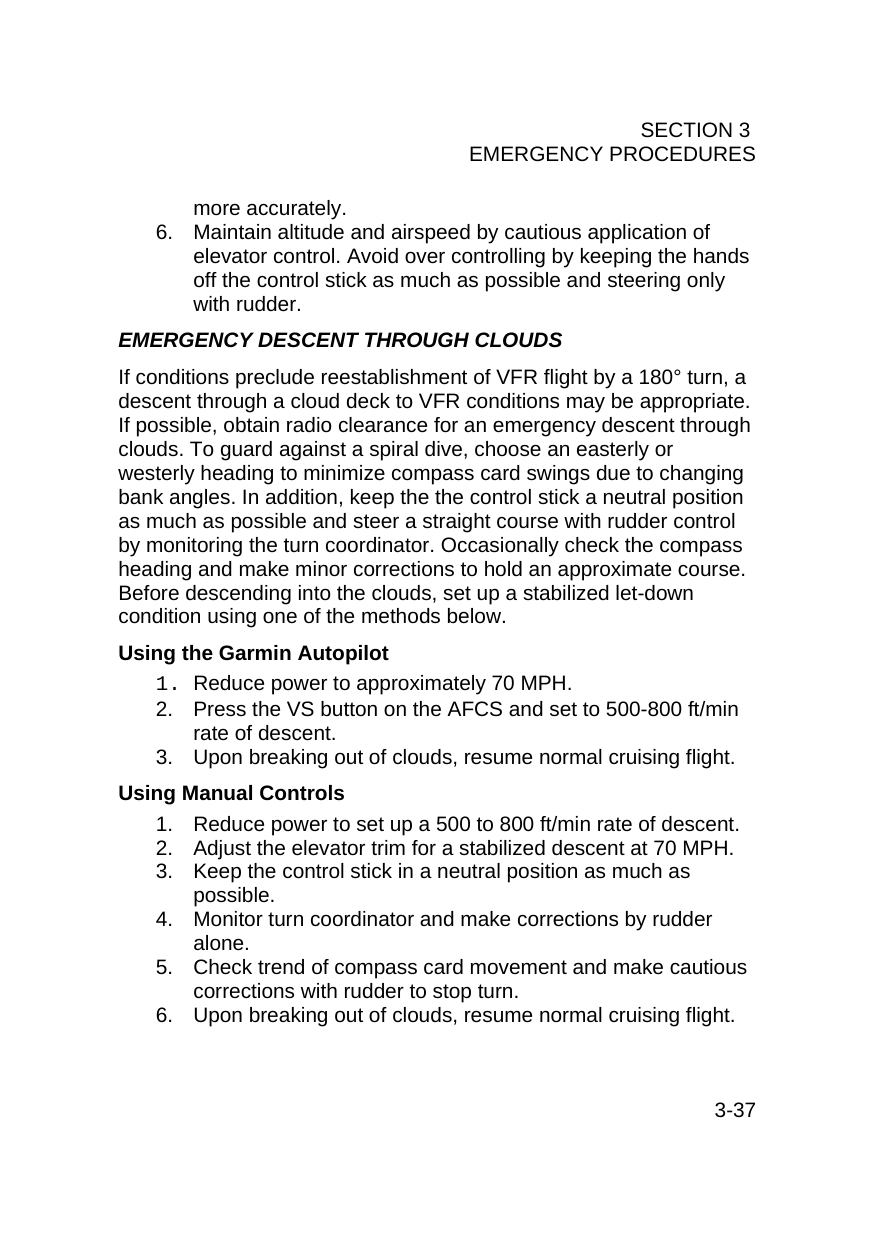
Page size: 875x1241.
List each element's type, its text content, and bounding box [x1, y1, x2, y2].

list more accurately. [156, 196, 756, 220]
list Reduce power to set up a 500 to 800 ft/min rate of descent. [156, 811, 756, 835]
list Reduce power to approximately 70 MPH. [156, 671, 756, 697]
list Upon breaking out of clouds, resume normal cruising flight. [156, 1003, 756, 1027]
subtitle Using the Garmin Autopilot [118, 641, 756, 665]
list Keep the control stick in a neutral position as much as possible. [156, 859, 756, 907]
list Monitor turn coordinator and make corrections by rudder alone. [156, 907, 756, 955]
list Upon breaking out of clouds, resume normal cruising flight. [156, 745, 756, 769]
subtitle Using Manual Controls [118, 781, 756, 805]
list Check trend of compass card movement and make cautious corrections with rudder to stop turn. [156, 955, 756, 1003]
text If conditions preclude reestablishment of VFR flight by a 180° turn, a descent through a cloud deck to VFR conditions may be appropriate. If possible, obtain radio clearance for an emergency descent through clouds. To guard against a spiral dive, choose an easterly or westerly heading to minimize compass card swings due to changing bank angles. In addition, keep the the control stick a neutral position as much as possible and steer a straight course with rudder control by monitoring the turn coordinator. Occasionally check the compass heading and make minor corrections to hold an approximate course. Before descending into the clouds, set up a stabilized let-down condition using one of the methods below. [118, 365, 756, 628]
subtitle EMERGENCY DESCENT THROUGH CLOUDS [118, 328, 756, 352]
list Press the VS button on the AFCS and set to 500-800 ft/min rate of descent. [156, 697, 756, 745]
list Maintain altitude and airspeed by cautious application of elevator control. Avoid over controlling by keeping the hands off the control stick as much as possible and steering only with rudder. [156, 220, 756, 316]
list Adjust the elevator trim for a stabilized descent at 70 MPH. [156, 835, 756, 859]
